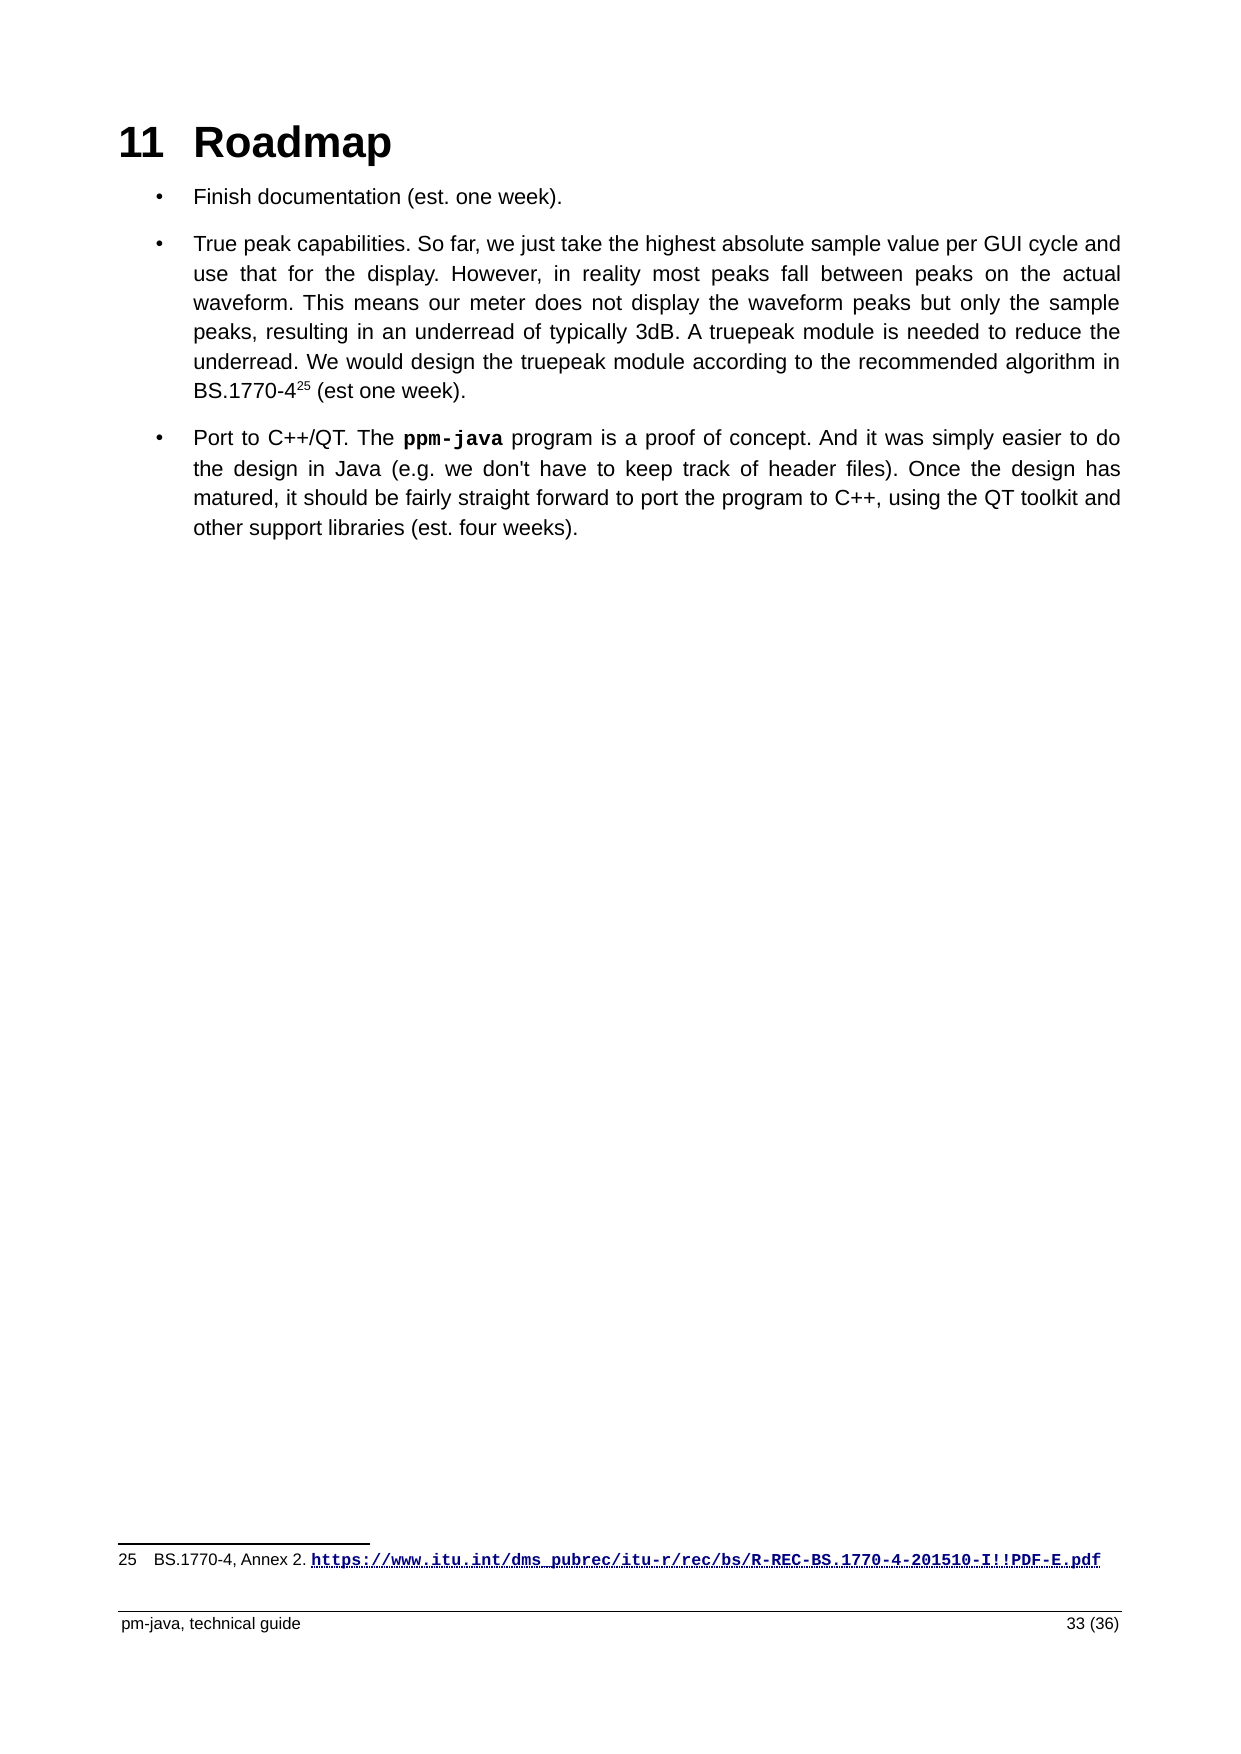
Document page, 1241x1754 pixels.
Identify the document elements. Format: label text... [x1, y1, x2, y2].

subtitle Roadmap [118, 118, 1122, 167]
list Port to C++/QT. The ppm-java program is a proof of concept. And it was simply easier to do the design in Java (e.g. we don't have to keep track of header files). Once the design has matured, it should be fairly straight forward to port the program to C++, using the QT toolkit and other support libraries (est. four weeks). [156, 426, 1122, 540]
list BS.1770-4, Annex 2. https://www.itu.int/dms_pubrec/itu-r/rec/bs/R-REC-BS.1770-4-201510-I!!PDF-E.pdf [118, 1550, 1122, 1570]
list Finish documentation (est. one week). [156, 185, 1122, 209]
list True peak capabilities. So far, we just take the highest absolute sample value per GUI cycle and use that for the display. However, in reality most peaks fall between peaks on the actual waveform. This means our meter does not display the waveform peaks but only the sample peaks, resulting in an underread of typically 3dB. A truepeak module is needed to reduce the underread. We would design the truepeak module according to the recommended algorithm in BS.1770-4 (est one week). [156, 232, 1122, 403]
